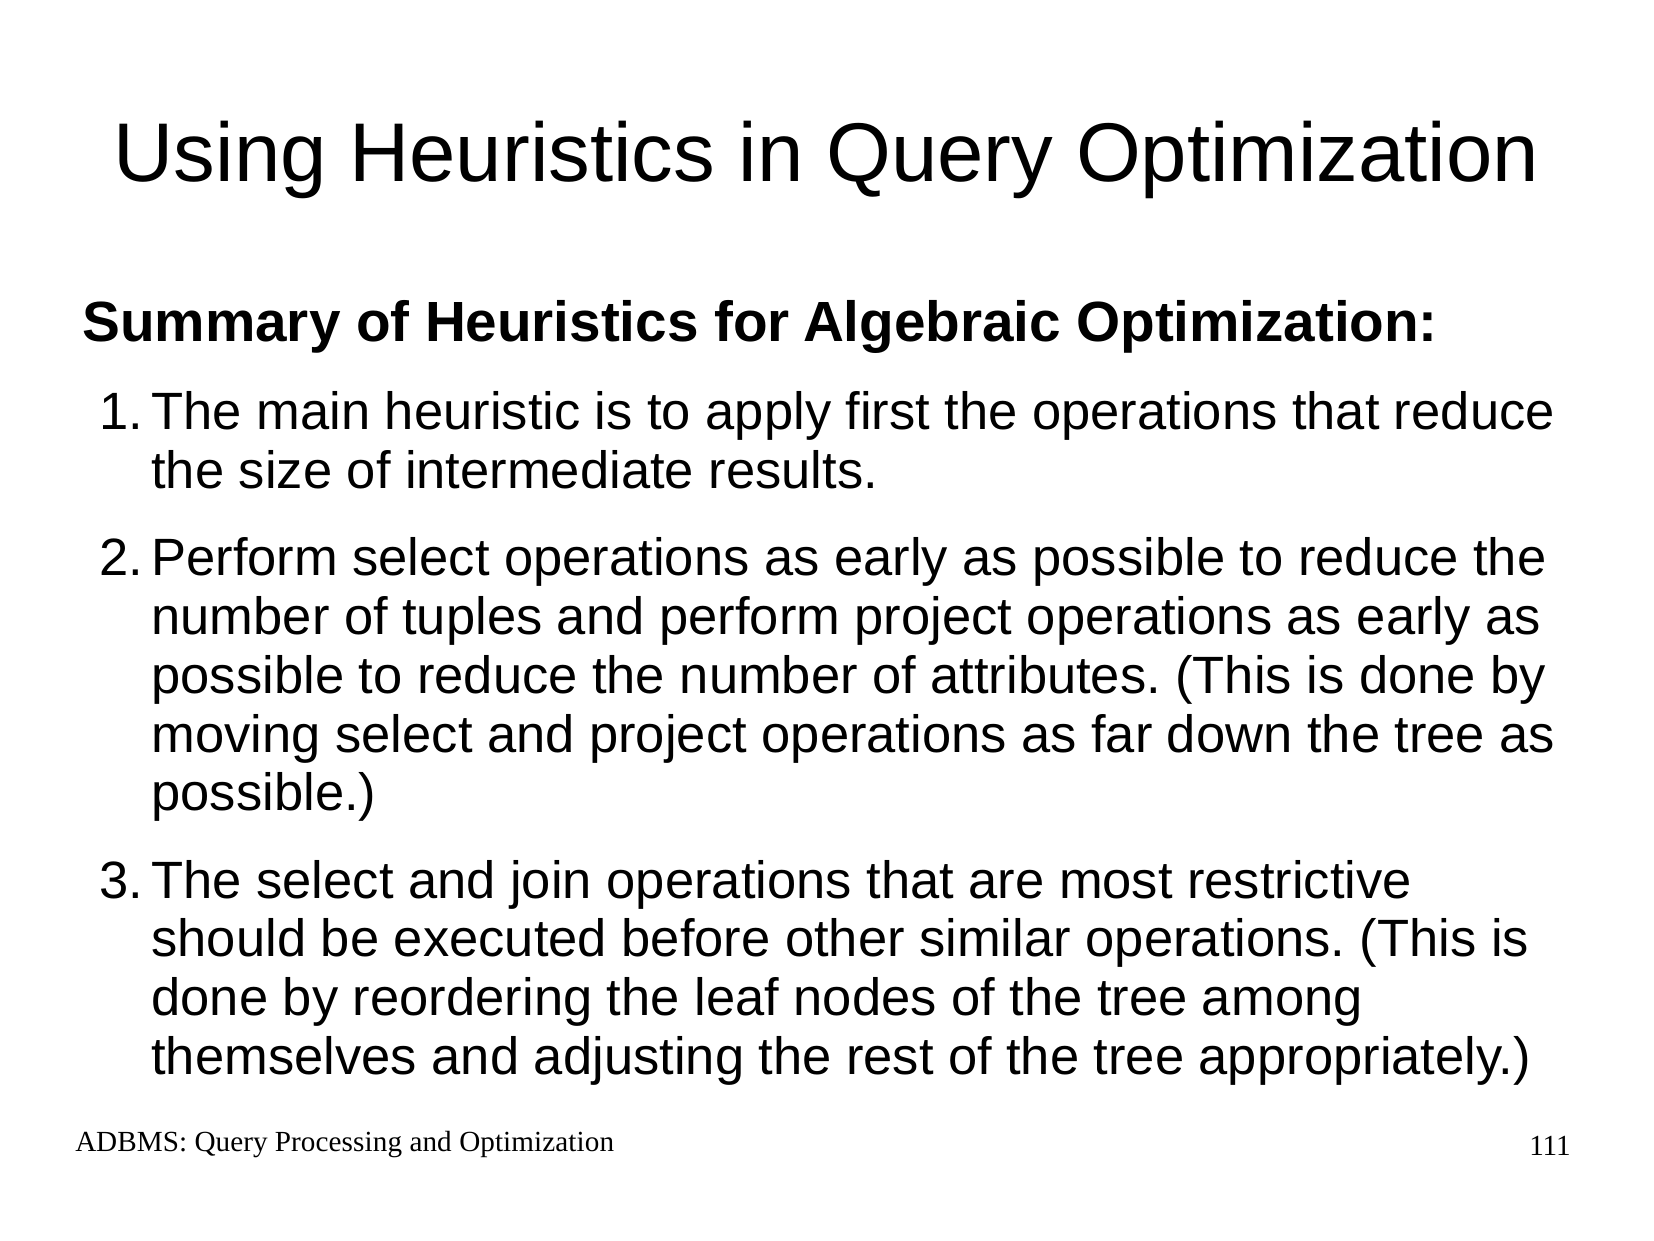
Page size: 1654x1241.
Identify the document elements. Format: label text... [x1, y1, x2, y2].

title Using Heuristics in Query Optimization [82, 49, 1571, 257]
list Summary of Heuristics for Algebraic Optimization: The main heuristic is to apply first the operations that reduce the size of intermediate results. Perform select operations as early as possible to reduce the number of tuples and perform project operations as early as possible to reduce the number of attributes. (This is done by moving select and project operations as far down the tree as possible.) The select and join operations that are most restrictive should be executed before other similar operations. (This is done by reordering the leaf nodes of the tree among themselves and adjusting the rest of the tree appropriately.) [82, 290, 1571, 1096]
